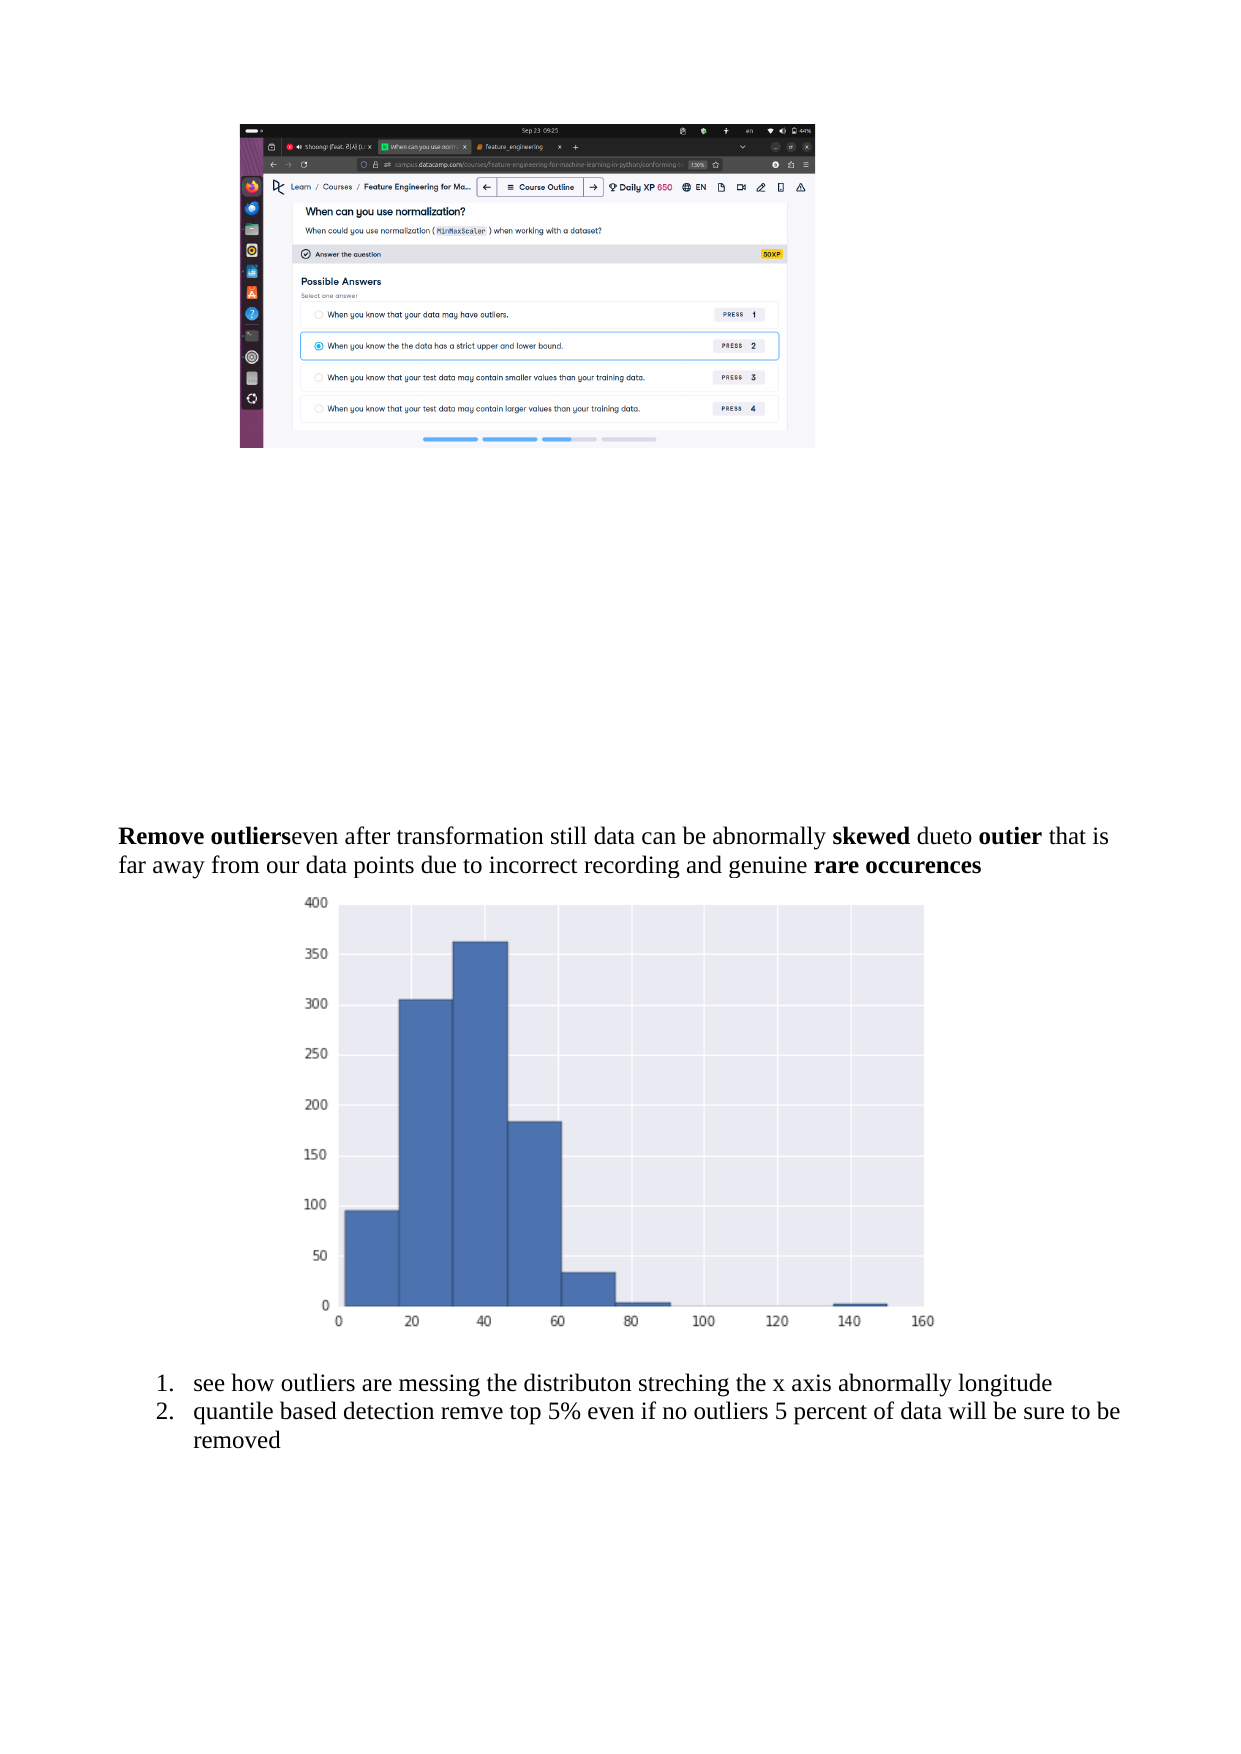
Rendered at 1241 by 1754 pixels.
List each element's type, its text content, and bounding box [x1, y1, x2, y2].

text Remove outlierseven after transformation still data can be abnormally skewed dueto outier that is far away from our data points due to incorrect recording and genuine rare occurences [118, 821, 1122, 879]
list see how outliers are messing the distributon streching the x axis abnormally longitude [156, 1368, 1122, 1396]
list quantile based detection remve top 5% even if no outliers 5 percent of data will be sure to be removed [156, 1396, 1122, 1454]
picture [287, 878, 953, 1335]
picture [239, 124, 816, 448]
